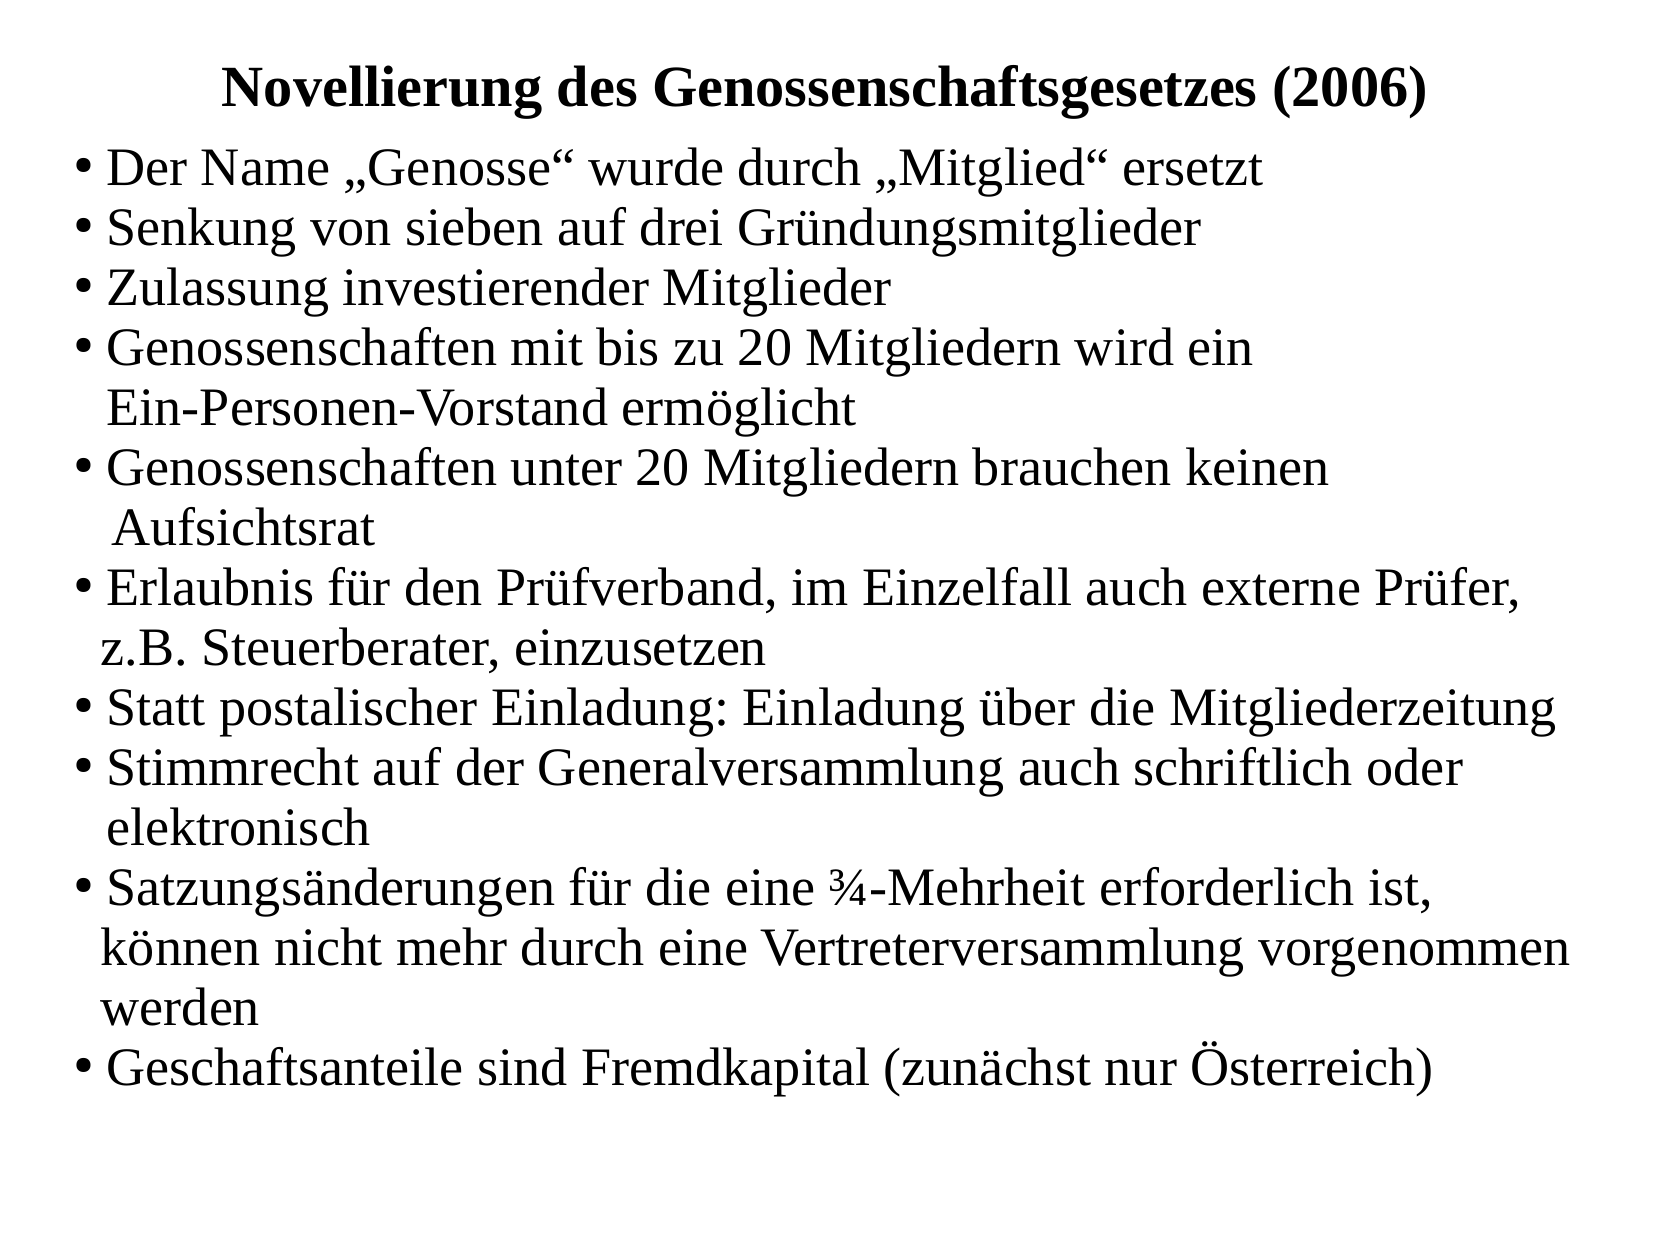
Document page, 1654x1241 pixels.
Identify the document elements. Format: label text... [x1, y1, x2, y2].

text_box Novellierung des Genossenschaftsgesetzes (2006) Der Name „Genosse“ wurde durch „Mitglied“ ersetzt Senkung von sieben auf drei Gründungsmitglieder Zulassung investierender Mitglieder Genossenschaften mit bis zu 20 Mitgliedern wird ein Ein-Personen-Vorstand ermöglicht Genossenschaften unter 20 Mitgliedern brauchen keinen Aufsichtsrat Erlaubnis für den Prüfverband, im Einzelfall auch externe Prüfer, z.B. Steuerberater, einzusetzen Statt postalischer Einladung: Einladung über die Mitgliederzeitung Stimmrecht auf der Generalversammlung auch schriftlich oder elektronisch Satzungsänderungen für die eine ¾-Mehrheit erforderlich ist, können nicht mehr durch eine Vertreterversammlung vorgenommen werden Geschaftsanteile sind Fremdkapital (zunächst nur Österreich) [59, 46, 1595, 1105]
